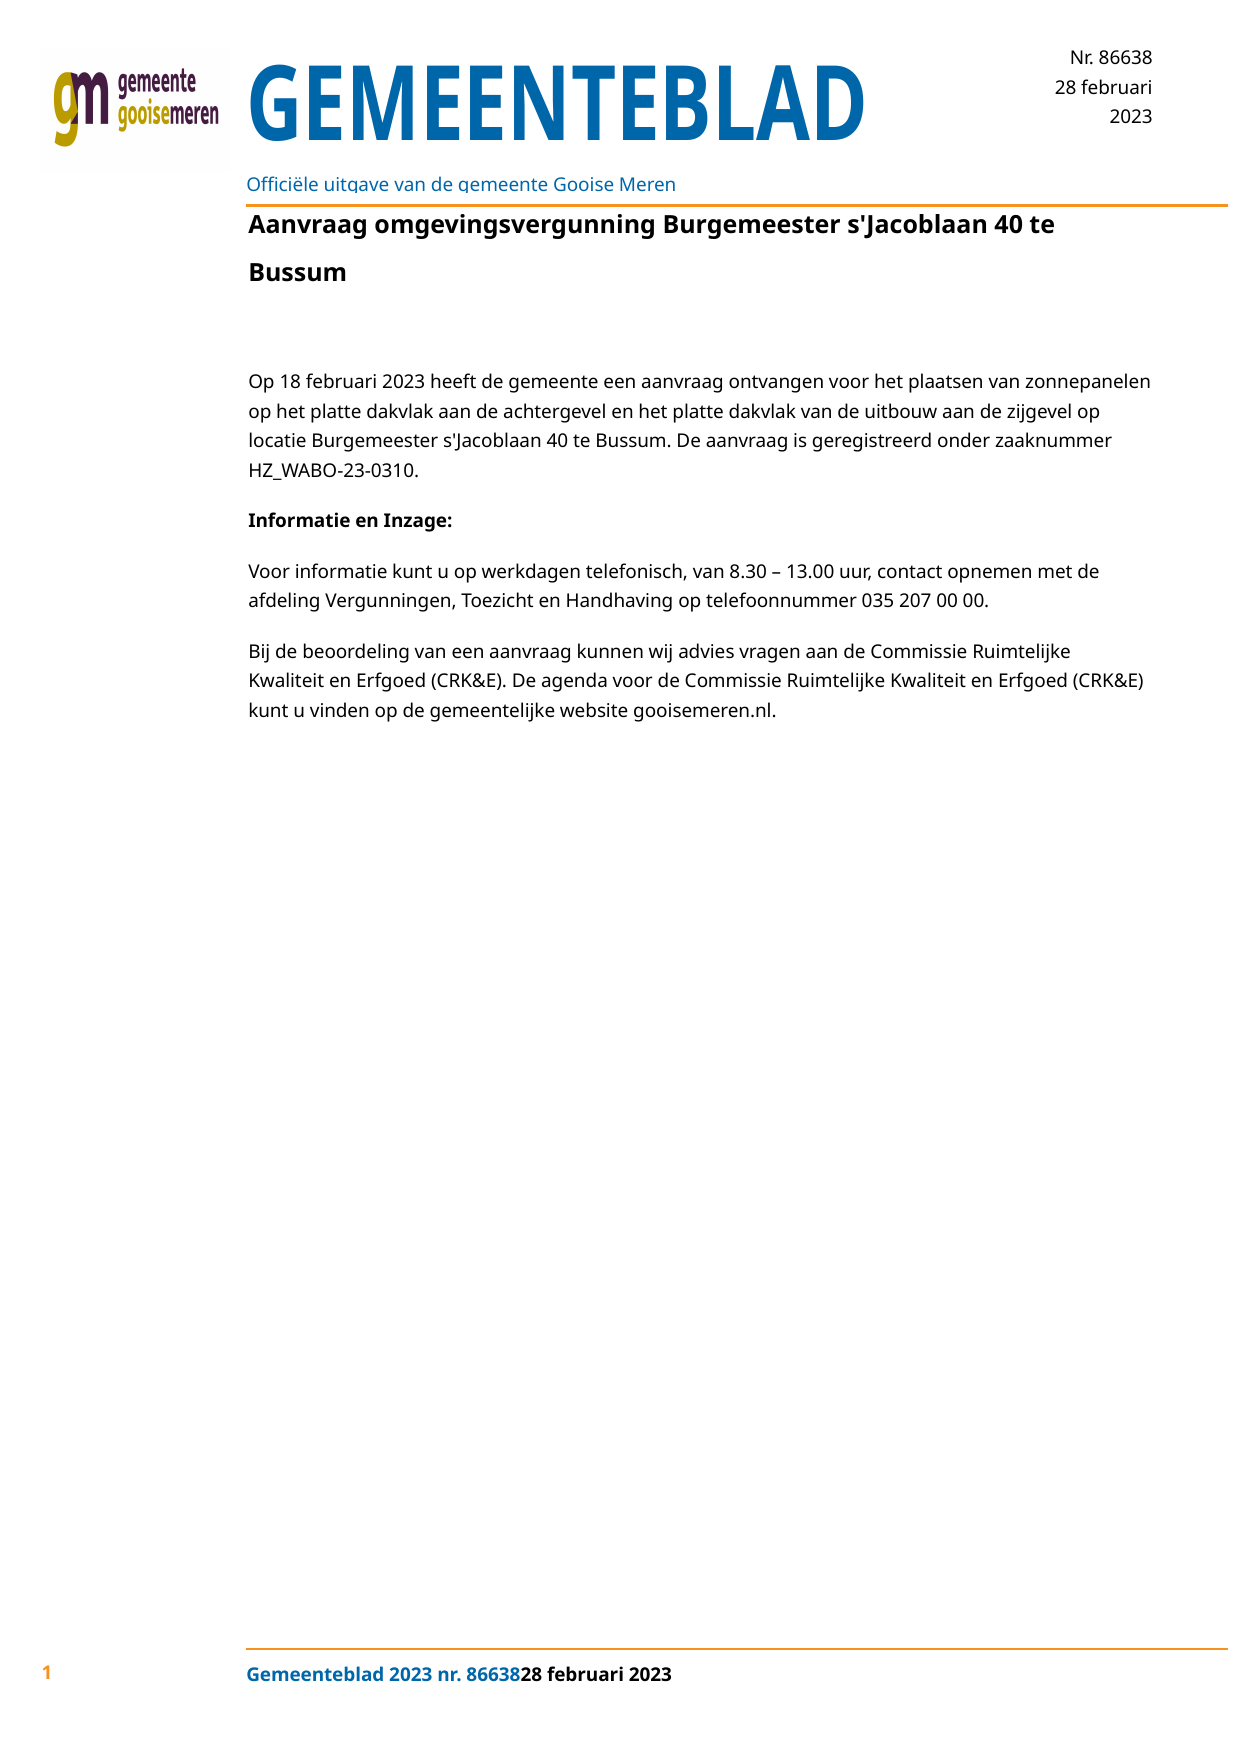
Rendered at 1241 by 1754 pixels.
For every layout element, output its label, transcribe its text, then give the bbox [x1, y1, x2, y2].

text Op 18 februari 2023 heeft de gemeente een aanvraag ontvangen voor het plaatsen van zonnepanelen op het platte dakvlak aan de achtergevel en het platte dakvlak van de uitbouw aan de zijgevel op locatie Burgemeester s'Jacoblaan 40 te Bussum. De aanvraag is geregistreerd onder zaaknummer HZ_WABO-23-0310. [248, 368, 1152, 483]
text Informatie en Inzage: [248, 507, 1152, 533]
text Aanvraag omgevingsvergunning Burgemeester s'Jacoblaan 40 te Bussum [248, 207, 1152, 288]
picture [41, 47, 231, 172]
text Bij de beoordeling van een aanvraag kunnen wij advies vragen aan de Commissie Ruimtelijke Kwaliteit en Erfgoed (CRK&E). De agenda voor de Commissie Ruimtelijke Kwaliteit en Erfgoed (CRK&E) kunt u vinden op de gemeentelijke website gooisemeren.nl. [248, 638, 1152, 723]
text Voor informatie kunt u op werkdagen telefonisch, van 8.30 – 13.00 uur, contact opnemen met de afdeling Vergunningen, Toezicht en Handhaving op telefoonnummer 035 207 00 00. [248, 558, 1152, 613]
